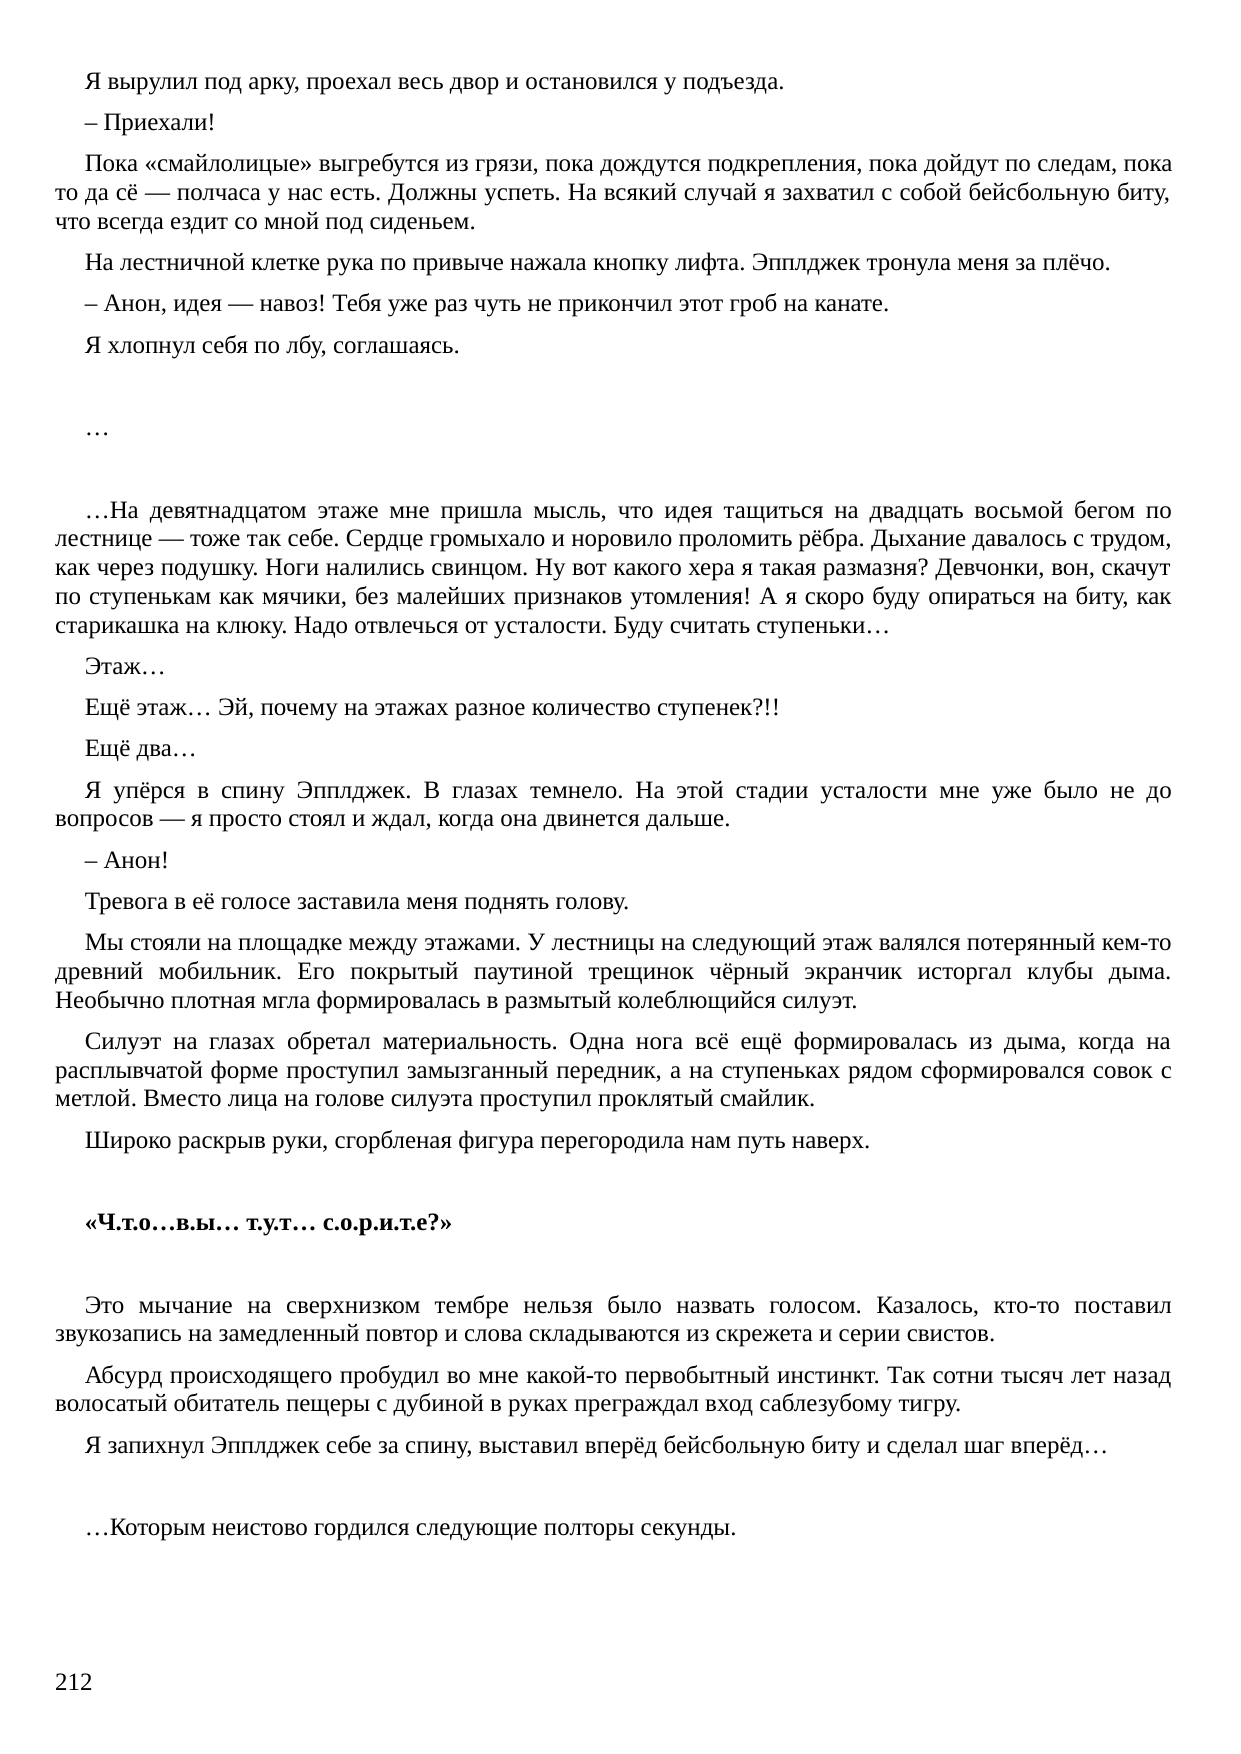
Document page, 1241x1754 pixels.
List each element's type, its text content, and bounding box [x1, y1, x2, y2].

text Ещё два… [55, 733, 1173, 762]
text Пока «смайлолицые» выгребутся из грязи, пока дождутся подкрепления, пока дойдут по следам, пока то да сё — полчаса у нас есть. Должны успеть. На всякий случай я захватил с собой бейсбольную биту, что всегда ездит со мной под сиденьем. [55, 148, 1173, 235]
text …Которым неистово гордился следующие полторы секунды. [55, 1512, 1173, 1541]
text Это мычание на сверхнизком тембре нельзя было назвать голосом. Казалось, кто-то поставил звукозапись на замедленный повтор и слова складываются из скрежета и серии свистов. [55, 1290, 1173, 1347]
text Этаж… [55, 651, 1173, 680]
text – Приехали! [55, 107, 1173, 136]
text Ещё этаж… Эй, почему на этажах разное количество ступенек?!! [55, 692, 1173, 721]
text Силуэт на глазах обретал материальность. Одна нога всё ещё формировалась из дыма, когда на расплывчатой форме проступил замызганный передник, а на ступеньках рядом сформировался совок с метлой. Вместо лица на голове силуэта проступил проклятый смайлик. [55, 1026, 1173, 1112]
text … [55, 412, 1173, 441]
text – Анон! [55, 845, 1173, 873]
text Я хлопнул себя по лбу, соглашаясь. [55, 330, 1173, 358]
text …На девятнадцатом этаже мне пришла мысль, что идея тащиться на двадцать восьмой бегом по лестнице — тоже так себе. Сердце громыхало и норовило проломить рёбра. Дыхание давалось с трудом, как через подушку. Ноги налились свинцом. Ну вот какого хера я такая размазня? Девчонки, вон, скачут по ступенькам как мячики, без малейших признаков утомления! А я скоро буду опираться на биту, как старикашка на клюку. Надо отвлечься от усталости. Буду считать ступеньки… [55, 495, 1173, 638]
text Я вырулил под арку, проехал весь двор и остановился у подъезда. [55, 66, 1173, 95]
text Широко раскрыв руки, сгорбленая фигура перегородила нам путь наверх. [55, 1125, 1173, 1153]
text Абсурд происходящего пробудил во мне какой-то первобытный инстинкт. Так сотни тысяч лет назад волосатый обитатель пещеры с дубиной в руках преграждал вход саблезубому тигру. [55, 1360, 1173, 1417]
text Я упёрся в спину Эпплджек. В глазах темнело. На этой стадии усталости мне уже было не до вопросов — я просто стоял и ждал, когда она двинется дальше. [55, 775, 1173, 832]
text – Анон, идея — навоз! Тебя уже раз чуть не прикончил этот гроб на канате. [55, 288, 1173, 317]
text Я запихнул Эпплджек себе за спину, выставил вперёд бейсбольную биту и сделал шаг вперёд… [55, 1430, 1173, 1458]
text Мы стояли на площадке между этажами. У лестницы на следующий этаж валялся потерянный кем-то древний мобильник. Его покрытый паутиной трещинок чёрный экранчик исторгал клубы дыма. Необычно плотная мгла формировалась в размытый колеблющийся силуэт. [55, 927, 1173, 1013]
text На лестничной клетке рука по привыче нажала кнопку лифта. Эпплджек тронула меня за плёчо. [55, 247, 1173, 276]
text Тревога в её голосе заставила меня поднять голову. [55, 886, 1173, 915]
text «Ч.т.о…в.ы… т.у.т… с.о.р.и.т.е?» [55, 1207, 1173, 1236]
